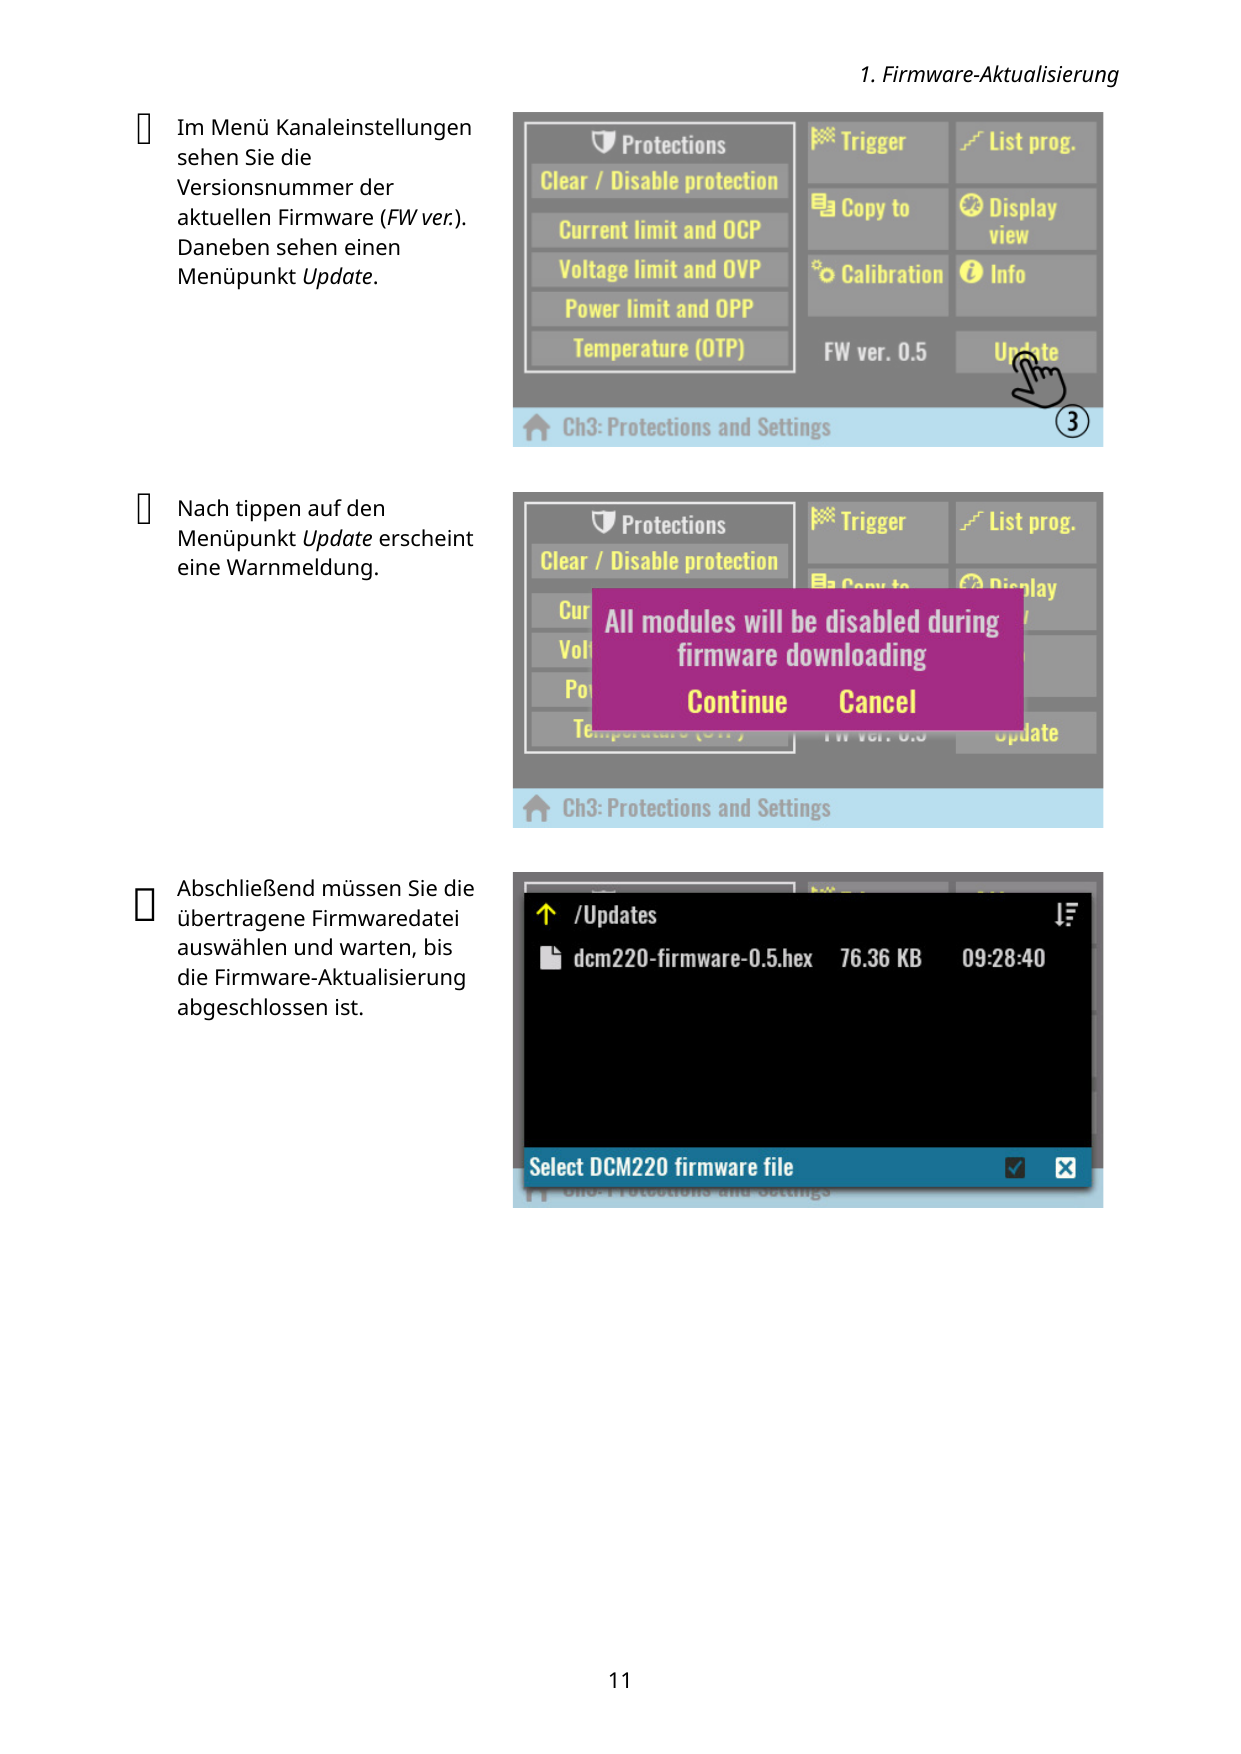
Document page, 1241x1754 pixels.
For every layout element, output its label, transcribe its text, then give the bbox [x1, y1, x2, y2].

table_header Im Menü Kanaleinstellungen sehen Sie die Versionsnummer der aktuellen Firmware (FW ver.). Daneben sehen einen Menüpunkt Update. [171, 107, 495, 470]
table_header  [118, 487, 171, 850]
picture [512, 112, 1104, 447]
table_header Nach tippen auf den Menüpunkt Update erscheint eine Warnmeldung. [171, 487, 495, 850]
table_header [495, 487, 1122, 850]
picture [512, 492, 1104, 828]
table_header [495, 107, 1122, 470]
table_header [495, 867, 1122, 1230]
table_header  [118, 107, 171, 470]
picture [512, 872, 1104, 1208]
table_header Abschließend müssen Sie die übertragene Firmwaredatei auswählen und warten, bis die Firmware-Aktualisierung abgeschlossen ist. [171, 867, 495, 1230]
table_header  [118, 867, 171, 1230]
